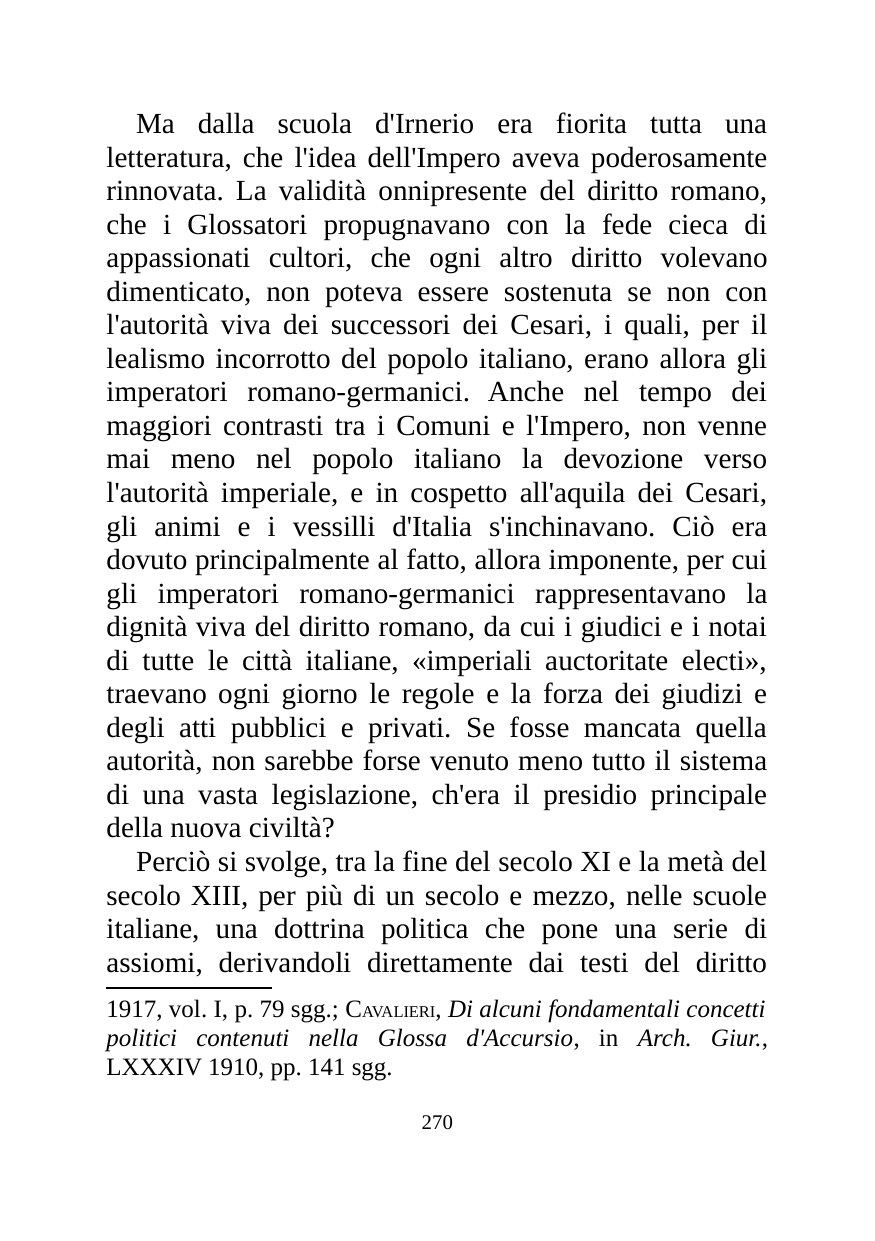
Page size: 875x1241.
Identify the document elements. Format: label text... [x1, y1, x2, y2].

text Perciò si svolge, tra la fine del secolo XI e la metà del secolo XIII, per più di un secolo e mezzo, nelle scuole italiane, una dottrina politica che pone una serie di assiomi, derivandoli direttamente dai testi del diritto [106, 844, 768, 978]
text 1917, vol. I, p. 79 sgg.; Cavalieri, Di alcuni fondamentali concetti politici contenuti nella Glossa d'Accursio, in Arch. Giur., LXXXIV 1910, pp. 141 sgg. [106, 994, 768, 1080]
text Ma dalla scuola d'Irnerio era fiorita tutta una letteratura, che l'idea dell'Impero aveva poderosamente rinnovata. La validità onnipresente del diritto romano, che i Glossatori propugnavano con la fede cieca di appassionati cultori, che ogni altro diritto volevano dimenticato, non poteva essere sostenuta se non con l'autorità viva dei successori dei Cesari, i quali, per il lealismo incorrotto del popolo italiano, erano allora gli imperatori romano-germanici. Anche nel tempo dei maggiori contrasti tra i Comuni e l'Impero, non venne mai meno nel popolo italiano la devozione verso l'autorità imperiale, e in cospetto all'aquila dei Cesari, gli animi e i vessilli d'Italia s'inchinavano. Ciò era dovuto principalmente al fatto, allora imponente, per cui gli imperatori romano-germanici rappresentavano la dignità viva del diritto romano, da cui i giudici e i notai di tutte le città italiane, «imperiali auctoritate electi», traevano ogni giorno le regole e la forza dei giudizi e degli atti pubblici e privati. Se fosse mancata quella autorità, non sarebbe forse venuto meno tutto il sistema di una vasta legislazione, ch'era il presidio principale della nuova civiltà? [106, 106, 768, 844]
